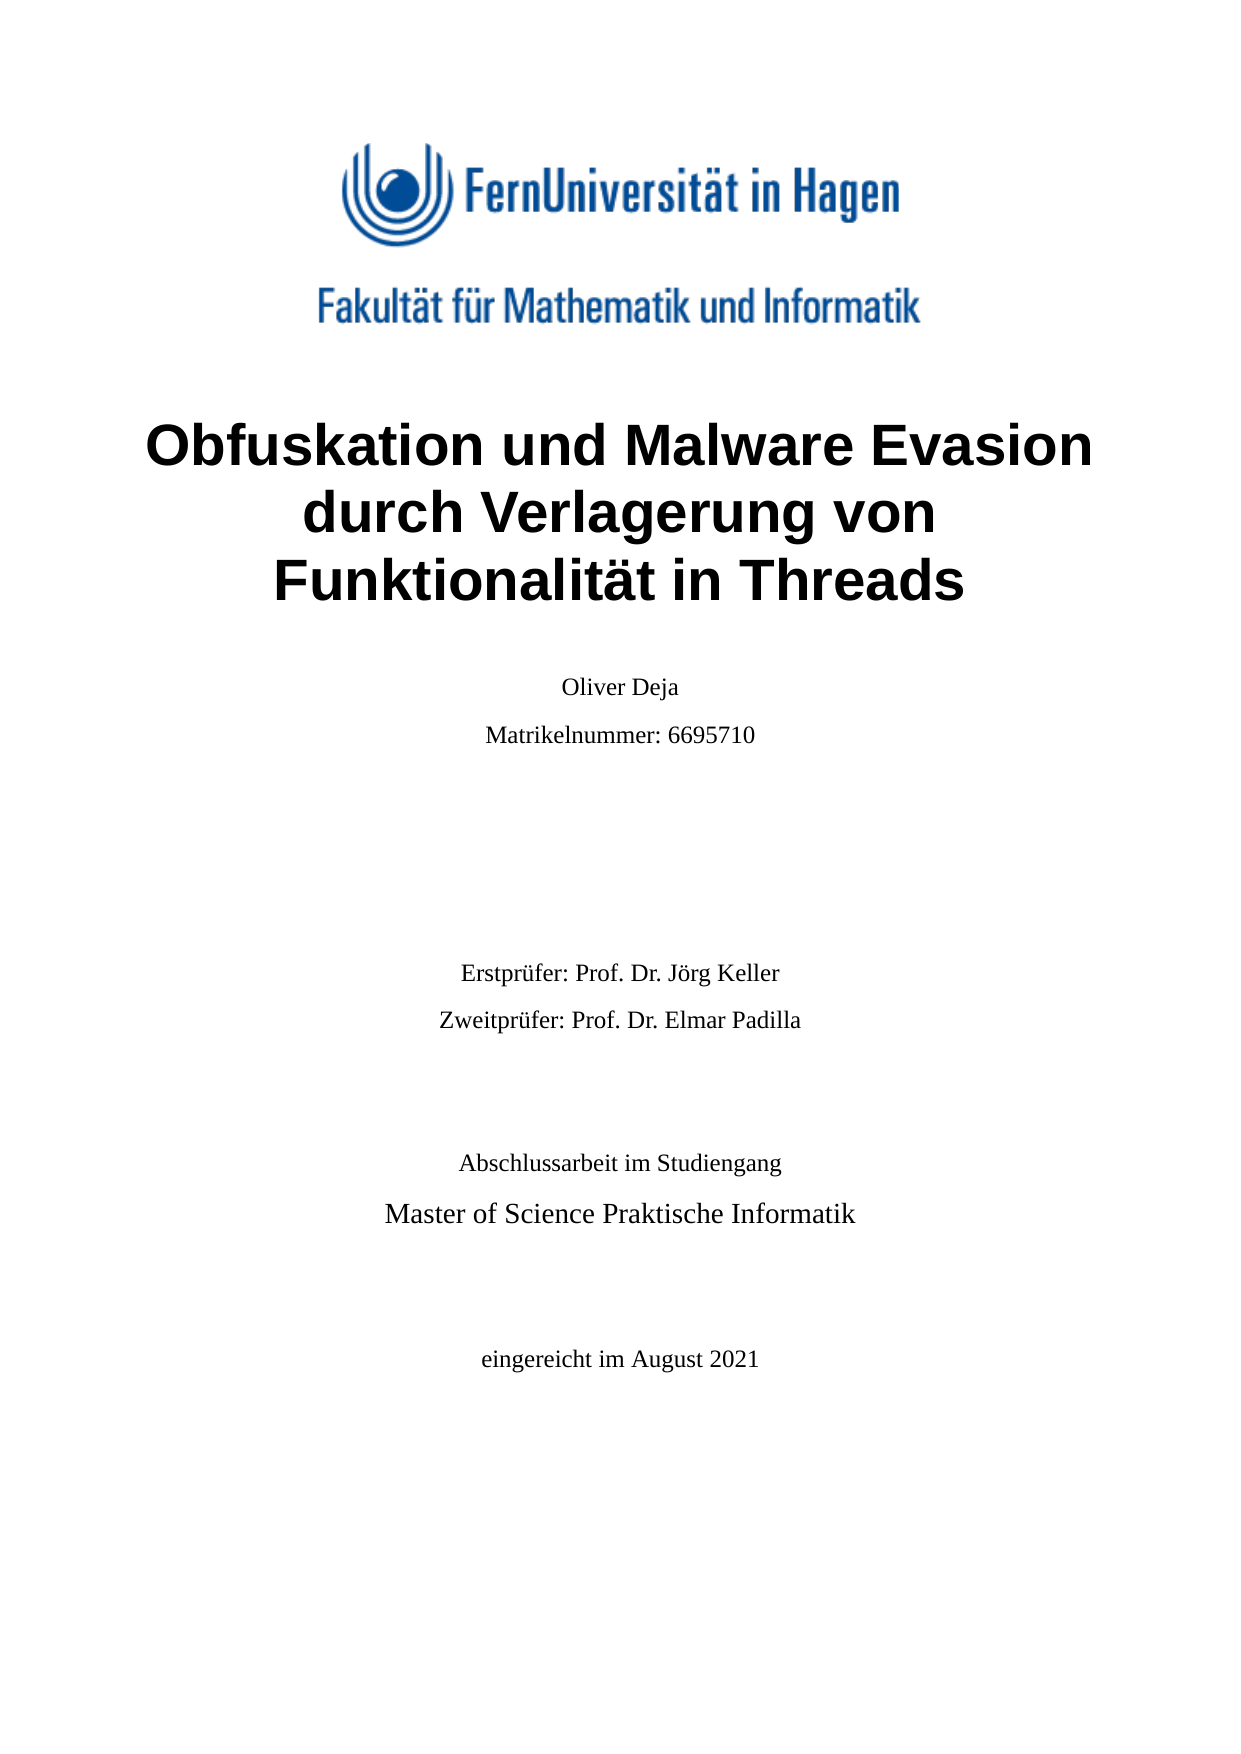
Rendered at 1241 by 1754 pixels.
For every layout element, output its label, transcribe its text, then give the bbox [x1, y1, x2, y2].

text eingereicht im August 2021 [118, 1344, 1122, 1373]
text Master of Science Praktische Informatik [118, 1196, 1122, 1229]
picture [318, 285, 922, 326]
text Erstprüfer: Prof. Dr. Jörg Keller [118, 958, 1122, 987]
text Zweitprüfer: Prof. Dr. Elmar Padilla [118, 1006, 1122, 1034]
picture [341, 143, 899, 248]
title Obfuskation und Malware Evasion durch Verlagerung von Funktionalität in Threads [118, 411, 1122, 612]
text Matrikelnummer: 6695710 [118, 720, 1122, 749]
text Oliver Deja [118, 672, 1122, 701]
text Abschlussarbeit im Studiengang [118, 1148, 1122, 1177]
